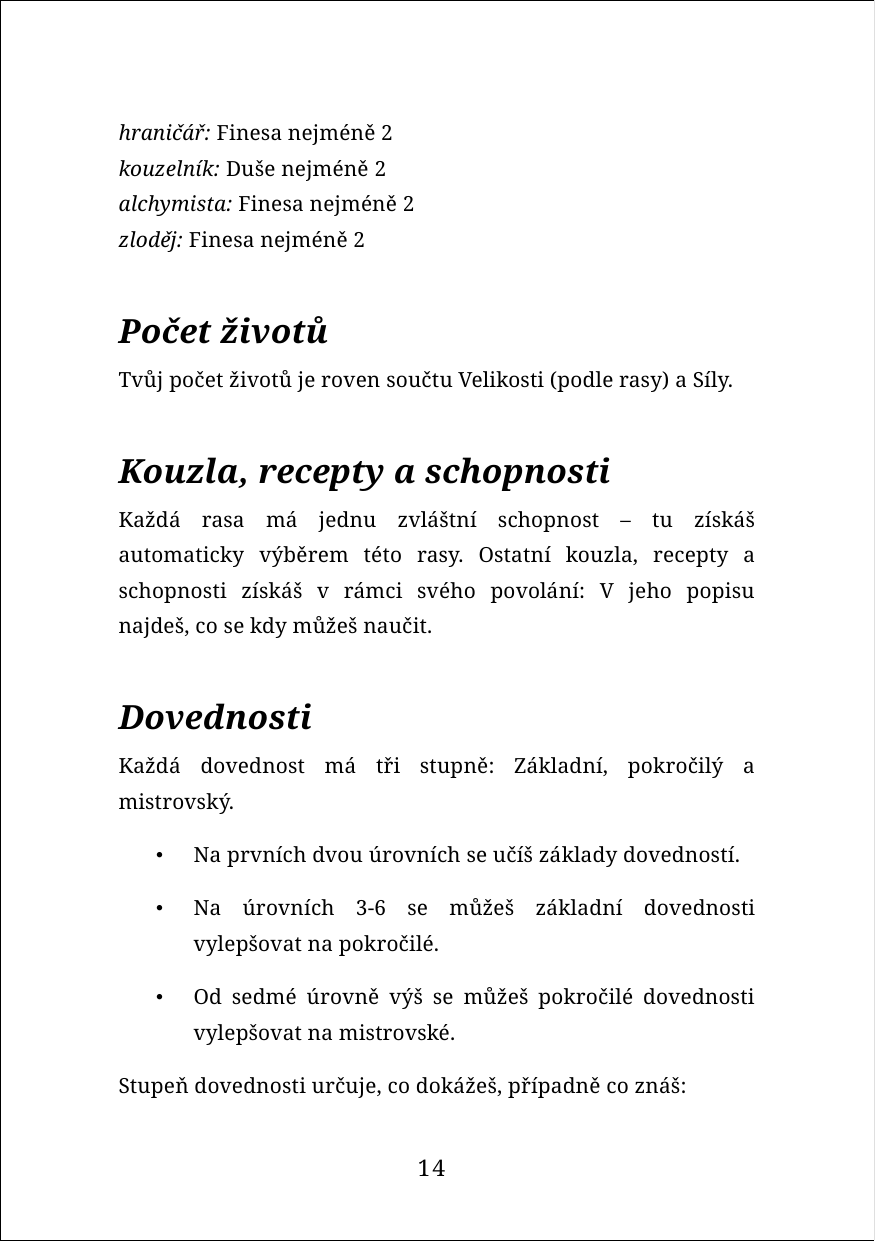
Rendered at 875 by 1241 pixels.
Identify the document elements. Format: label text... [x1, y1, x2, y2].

text Každá dovednost má tři stupně: Základní, pokročilý a mistrovský. [118, 751, 756, 815]
text hraničář: Finesa nejméně 2 kouzelník: Duše nejméně 2 alchymista: Finesa nejméně 2 zloděj: Finesa nejméně 2 [118, 118, 756, 253]
text Stupeň dovednosti určuje, co dokážeš, případně co znáš: [118, 1071, 756, 1099]
text Každá rasa má jednu zvláštní schopnost – tu získáš automaticky výběrem této rasy. Ostatní kouzla, recepty a schopnosti získáš v rámci svého povolání: V jeho popisu najdeš, co se kdy můžeš naučit. [118, 505, 756, 640]
text Tvůj počet životů je roven součtu Velikosti (podle rasy) a Síly. [118, 365, 756, 393]
subtitle Kouzla, recepty a schopnosti [118, 448, 756, 493]
list Na úrovních 3-6 se můžeš základní dovednosti vylepšovat na pokročilé. [156, 893, 756, 957]
subtitle Počet životů [118, 308, 756, 353]
list Od sedmé úrovně výš se můžeš pokročilé dovednosti vylepšovat na mistrovské. [156, 982, 756, 1046]
list Na prvních dvou úrovních se učíš základy dovedností. [156, 840, 756, 868]
subtitle Dovednosti [118, 694, 756, 739]
